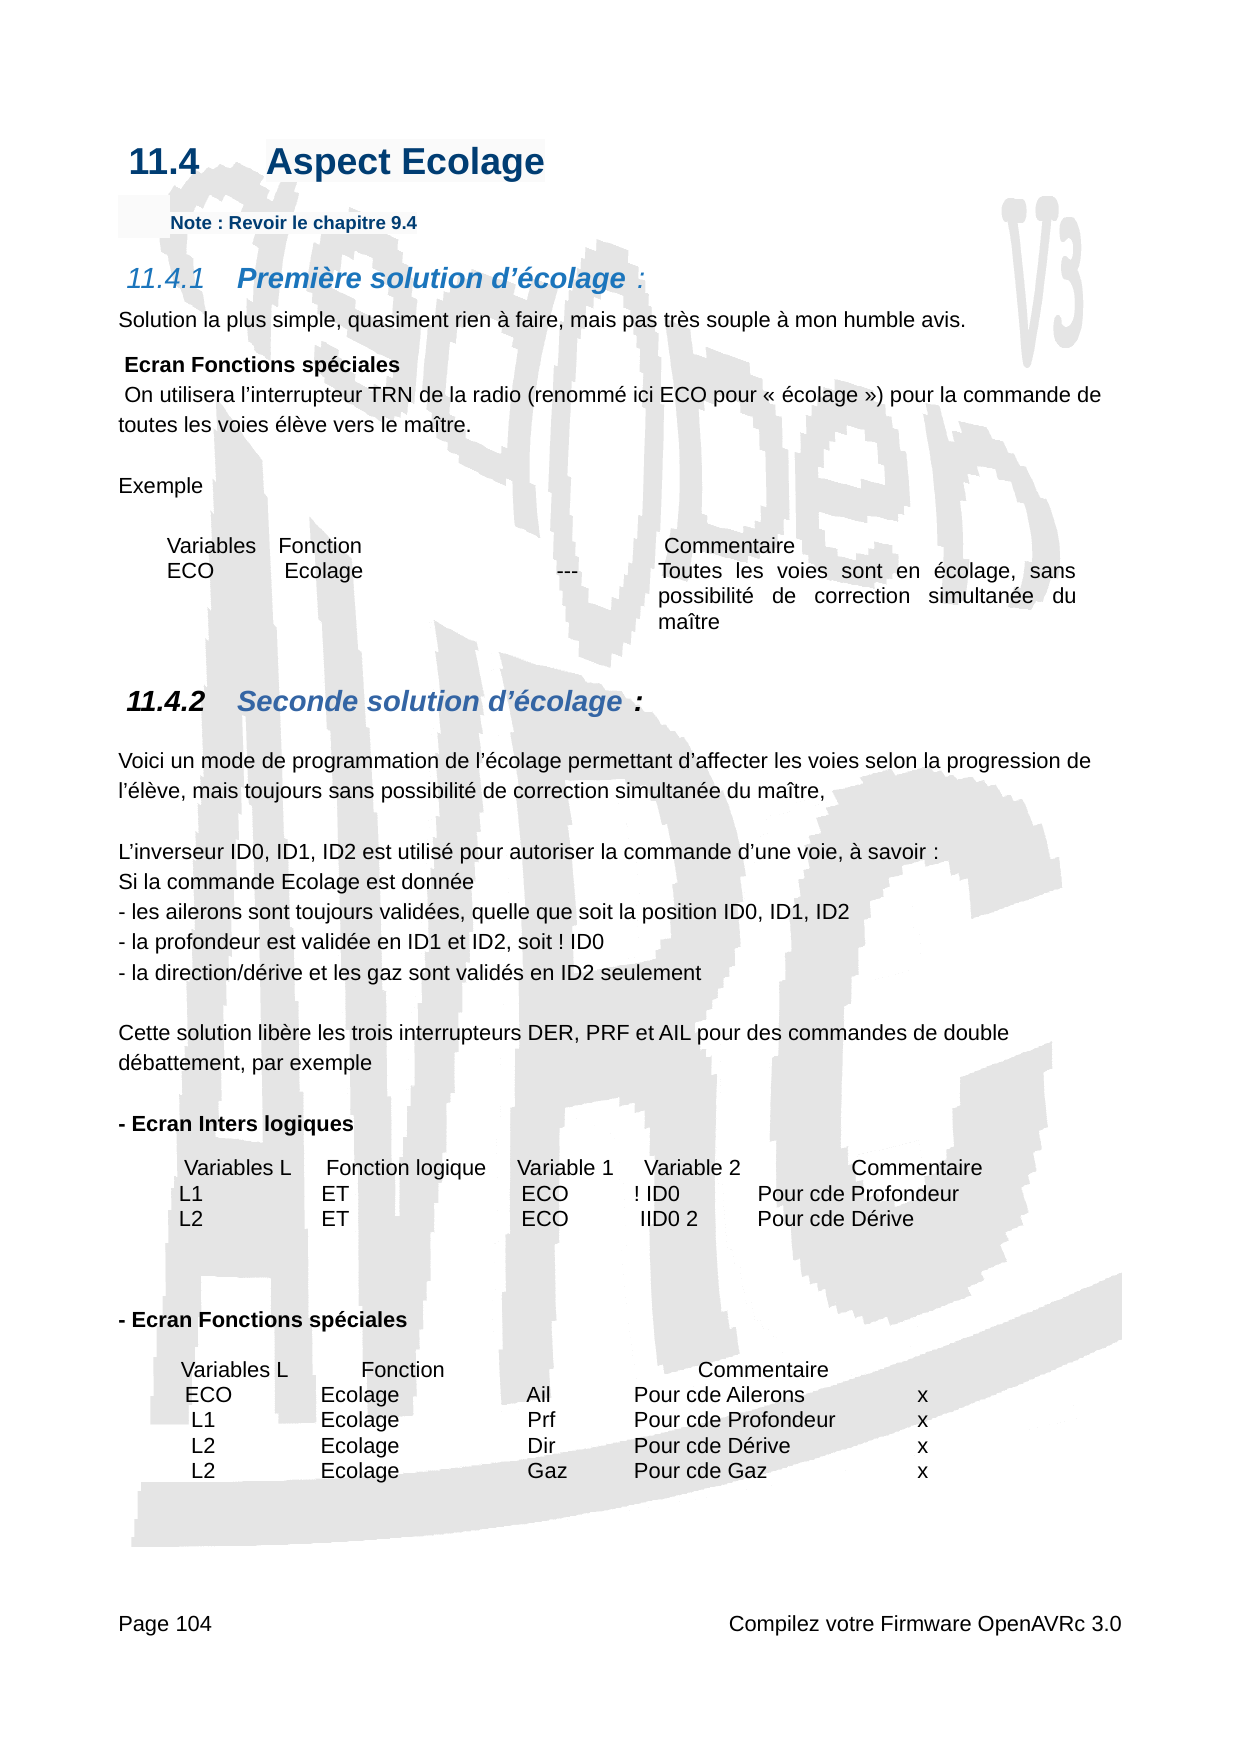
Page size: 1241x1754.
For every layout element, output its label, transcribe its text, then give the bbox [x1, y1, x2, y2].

text Note : Revoir le chapitre 9.4 [118, 194, 1122, 238]
text Si la commande Ecolage est donnée [118, 869, 1122, 894]
text - les ailerons sont toujours validées, quelle que soit la position ID0, ID1, ID2 [118, 899, 1122, 924]
table_header Commentaire [622, 1357, 893, 1382]
table_header Commentaire [658, 533, 1077, 558]
table_cell [167, 1231, 309, 1256]
table_cell Ecolage [302, 1433, 503, 1458]
table_cell ECO [503, 1180, 622, 1206]
table_cell Gaz [503, 1458, 622, 1483]
text - Ecran Fonctions spéciales [118, 1306, 1122, 1332]
table_cell [745, 1231, 1077, 1256]
table_cell Ail [503, 1382, 622, 1407]
table_cell x [893, 1407, 946, 1432]
table_cell ET [309, 1180, 503, 1206]
table_cell L1 [167, 1407, 302, 1432]
text L’inverseur ID0, ID1, ID2 est utilisé pour autoriser la commande d’une voie, à savoir : [118, 838, 1122, 864]
table_cell x [893, 1458, 946, 1483]
table_cell Ecolage [302, 1382, 503, 1407]
text On utilisera l’interrupteur TRN de la radio (renommé ici ECO pour « écolage ») pour la commande de toutes les voies élève vers le maître. [118, 382, 1122, 437]
table_cell L2 [167, 1433, 302, 1458]
table_header Variable 1 [503, 1155, 622, 1180]
subtitle Seconde solution d’écolage : [118, 684, 1122, 718]
table_header Variable 2 [622, 1155, 745, 1180]
table_cell [622, 1231, 745, 1256]
table_cell L2 [167, 1458, 302, 1483]
text Cette solution libère les trois interrupteurs DER, PRF et AIL pour des commandes de double débattement, par exemple [118, 1020, 1122, 1075]
table_header [539, 533, 544, 558]
table_cell --- [544, 558, 658, 634]
subtitle Aspect Ecolage [118, 139, 1122, 182]
table_cell Pour cde Profondeur [622, 1407, 893, 1432]
table_cell L2 [167, 1206, 309, 1231]
table_header Fonction logique [309, 1155, 503, 1180]
table_cell [167, 1256, 309, 1281]
table_header [544, 533, 658, 558]
table_cell [503, 1231, 622, 1256]
table_cell ECO [503, 1206, 622, 1231]
table_cell ! ID0 [622, 1180, 745, 1206]
table_cell Pour cde Profondeur [745, 1180, 1077, 1206]
table_cell [309, 1256, 503, 1281]
table_cell Pour cde Dérive [745, 1206, 1077, 1231]
table_cell Pour cde Dérive [622, 1433, 893, 1458]
text Solution la plus simple, quasiment rien à faire, mais pas très souple à mon humble avis. [118, 307, 1122, 332]
table_header Fonction [302, 1357, 503, 1382]
table_cell [309, 1231, 503, 1256]
table_cell Prf [503, 1407, 622, 1432]
table_cell L1 [167, 1180, 309, 1206]
table_cell ET [309, 1206, 503, 1231]
table_cell Toutes les voies sont en écolage, sans possibilité de correction simultanée du maître [658, 558, 1077, 634]
table_cell [622, 1256, 745, 1281]
table_cell Dir [503, 1433, 622, 1458]
table_header Variables L [167, 1357, 302, 1382]
table_header Fonction [278, 533, 539, 558]
table_cell [539, 558, 544, 634]
text Ecran Fonctions spéciales [118, 352, 1122, 377]
text Voici un mode de programmation de l’écolage permettant d’affecter les voies selon la progression de l’élève, mais toujours sans possibilité de correction simultanée du maître, [118, 748, 1122, 803]
table_cell ECO [167, 558, 278, 634]
table_cell Ecolage [278, 558, 539, 634]
table_cell x [893, 1433, 946, 1458]
table_cell Ecolage [302, 1407, 503, 1432]
table_cell Ecolage [302, 1458, 503, 1483]
table_cell Pour cde Gaz [622, 1458, 893, 1483]
table_cell [745, 1256, 1077, 1281]
table_cell ECO [167, 1382, 302, 1407]
table_cell [503, 1256, 622, 1281]
text Exemple [118, 472, 1122, 498]
table_cell Pour cde Ailerons [622, 1382, 893, 1407]
table_header [893, 1357, 946, 1382]
text - la direction/dérive et les gaz sont validés en ID2 seulement [118, 959, 1122, 984]
text - la profondeur est validée en ID1 et ID2, soit ! ID0 [118, 929, 1122, 954]
table_header Variables [167, 533, 278, 558]
table_header [503, 1357, 622, 1382]
table_header Commentaire [745, 1155, 1077, 1180]
table_header Variables L [167, 1155, 309, 1180]
text - Ecran Inters logiques [118, 1110, 1122, 1136]
table_cell x [893, 1382, 946, 1407]
subtitle Première solution d’écolage : [118, 261, 1122, 294]
table_cell IID0 2 [622, 1206, 745, 1231]
